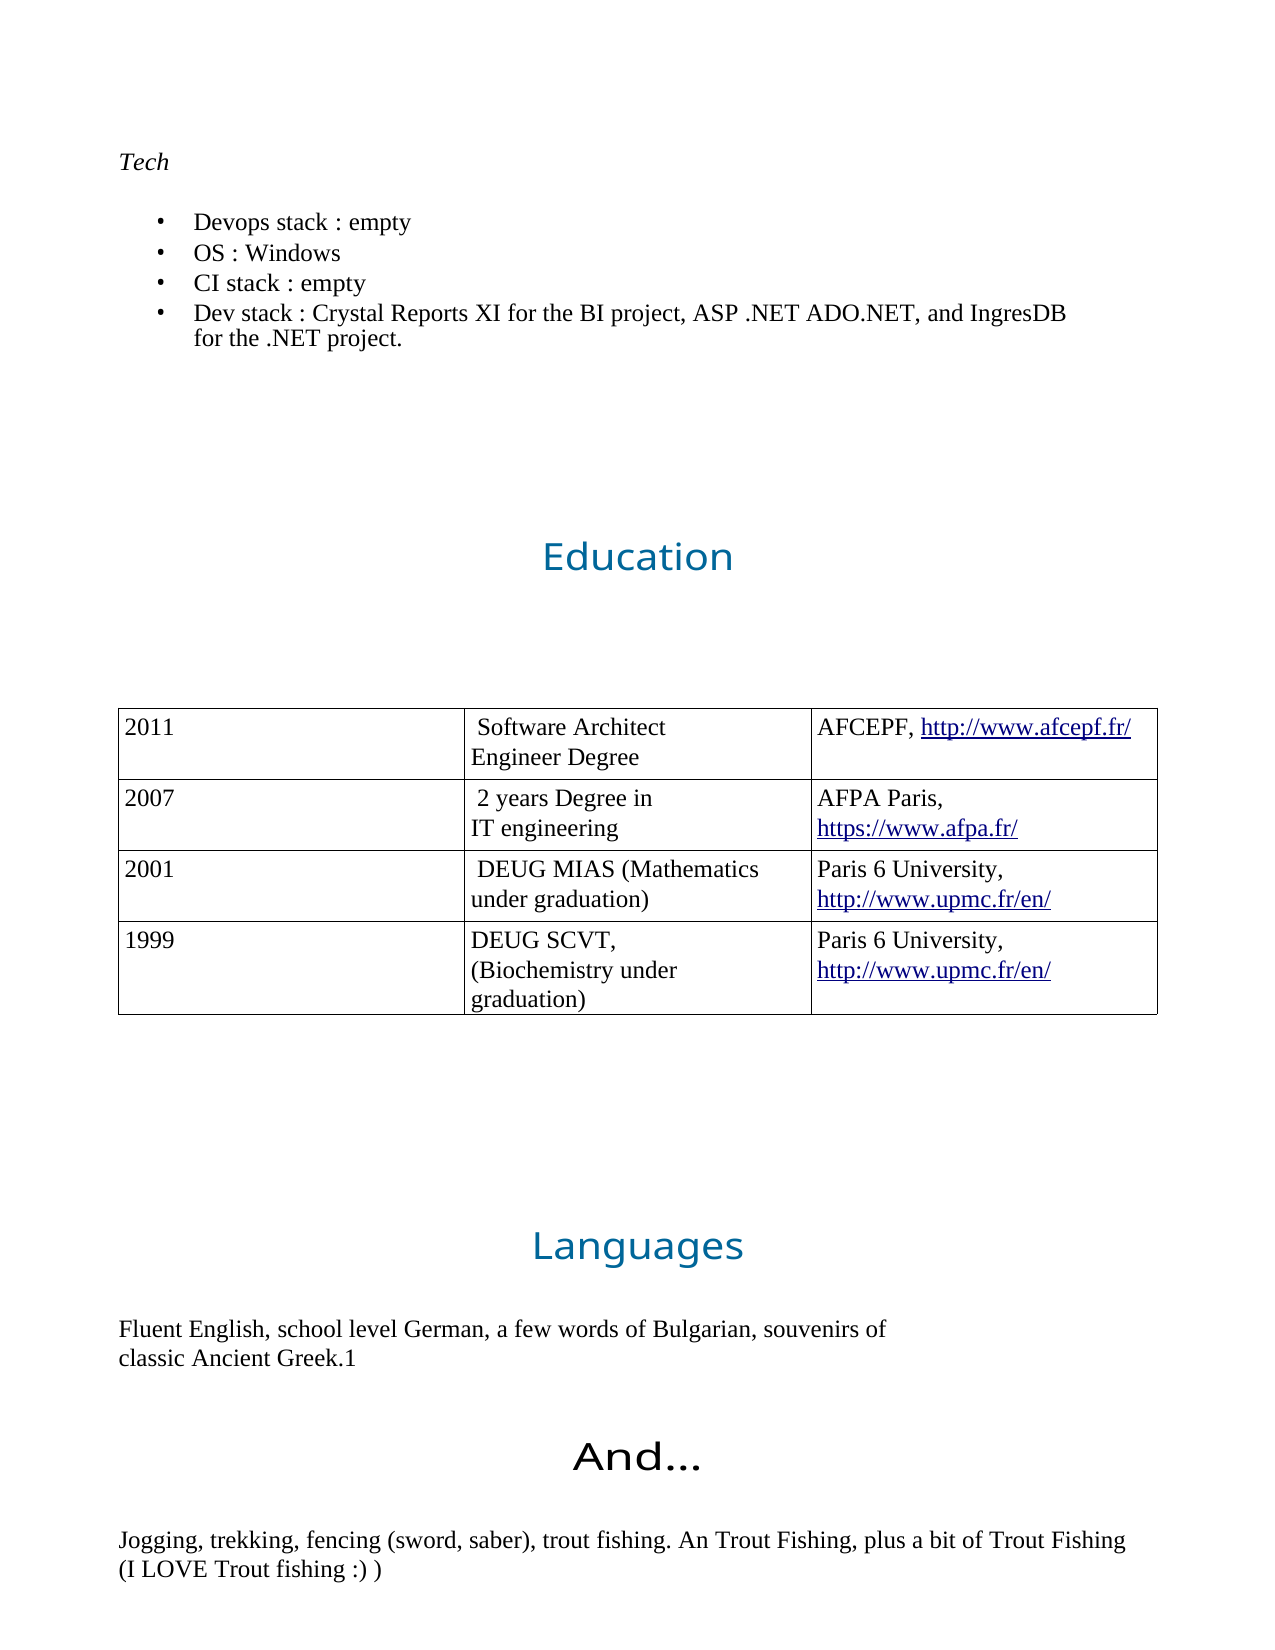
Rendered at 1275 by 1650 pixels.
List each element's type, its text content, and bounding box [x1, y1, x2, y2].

list OS : Windows [156, 237, 1169, 267]
subtitle Education [432, 530, 844, 581]
text Jogging, trekking, fencing (sword, saber), trout fishing. An Trout Fishing, plus a bit of Trout Fishing (I LOVE Trout fishing :) ) [118, 1525, 1135, 1583]
table_header AFCEPF, http://www.afcepf.fr/ [812, 709, 1157, 779]
table_cell 1999 [119, 922, 464, 1014]
text And… [432, 1430, 843, 1481]
text Tech [118, 147, 1169, 176]
table_cell 2001 [119, 851, 464, 921]
list Dev stack : Crystal Reports XI for the BI project, ASP .NET ADO.NET, and IngresDB for the .NET project. [156, 297, 1098, 352]
table_cell 2 years Degree in IT engineering [465, 780, 811, 850]
list CI stack : empty [156, 267, 1169, 297]
table_cell 2007 [119, 780, 464, 850]
text Fluent English, school level German, a few words of Bulgarian, souvenirs of classic Ancient Greek.1 [118, 1314, 941, 1372]
table_cell DEUG MIAS (Mathematics under graduation) [465, 851, 811, 921]
table_header 2011 [119, 709, 464, 779]
table_cell Paris 6 University, http://www.upmc.fr/en/ [812, 922, 1157, 1014]
list Devops stack : empty [156, 203, 1169, 237]
table_cell AFPA Paris, https://www.afpa.fr/ [812, 780, 1157, 850]
table_cell DEUG SCVT, (Biochemistry under graduation) [465, 922, 811, 1014]
table_header Software Architect Engineer Degree [465, 709, 811, 779]
text Languages [432, 1219, 843, 1270]
table_cell Paris 6 University, http://www.upmc.fr/en/ [812, 851, 1157, 921]
